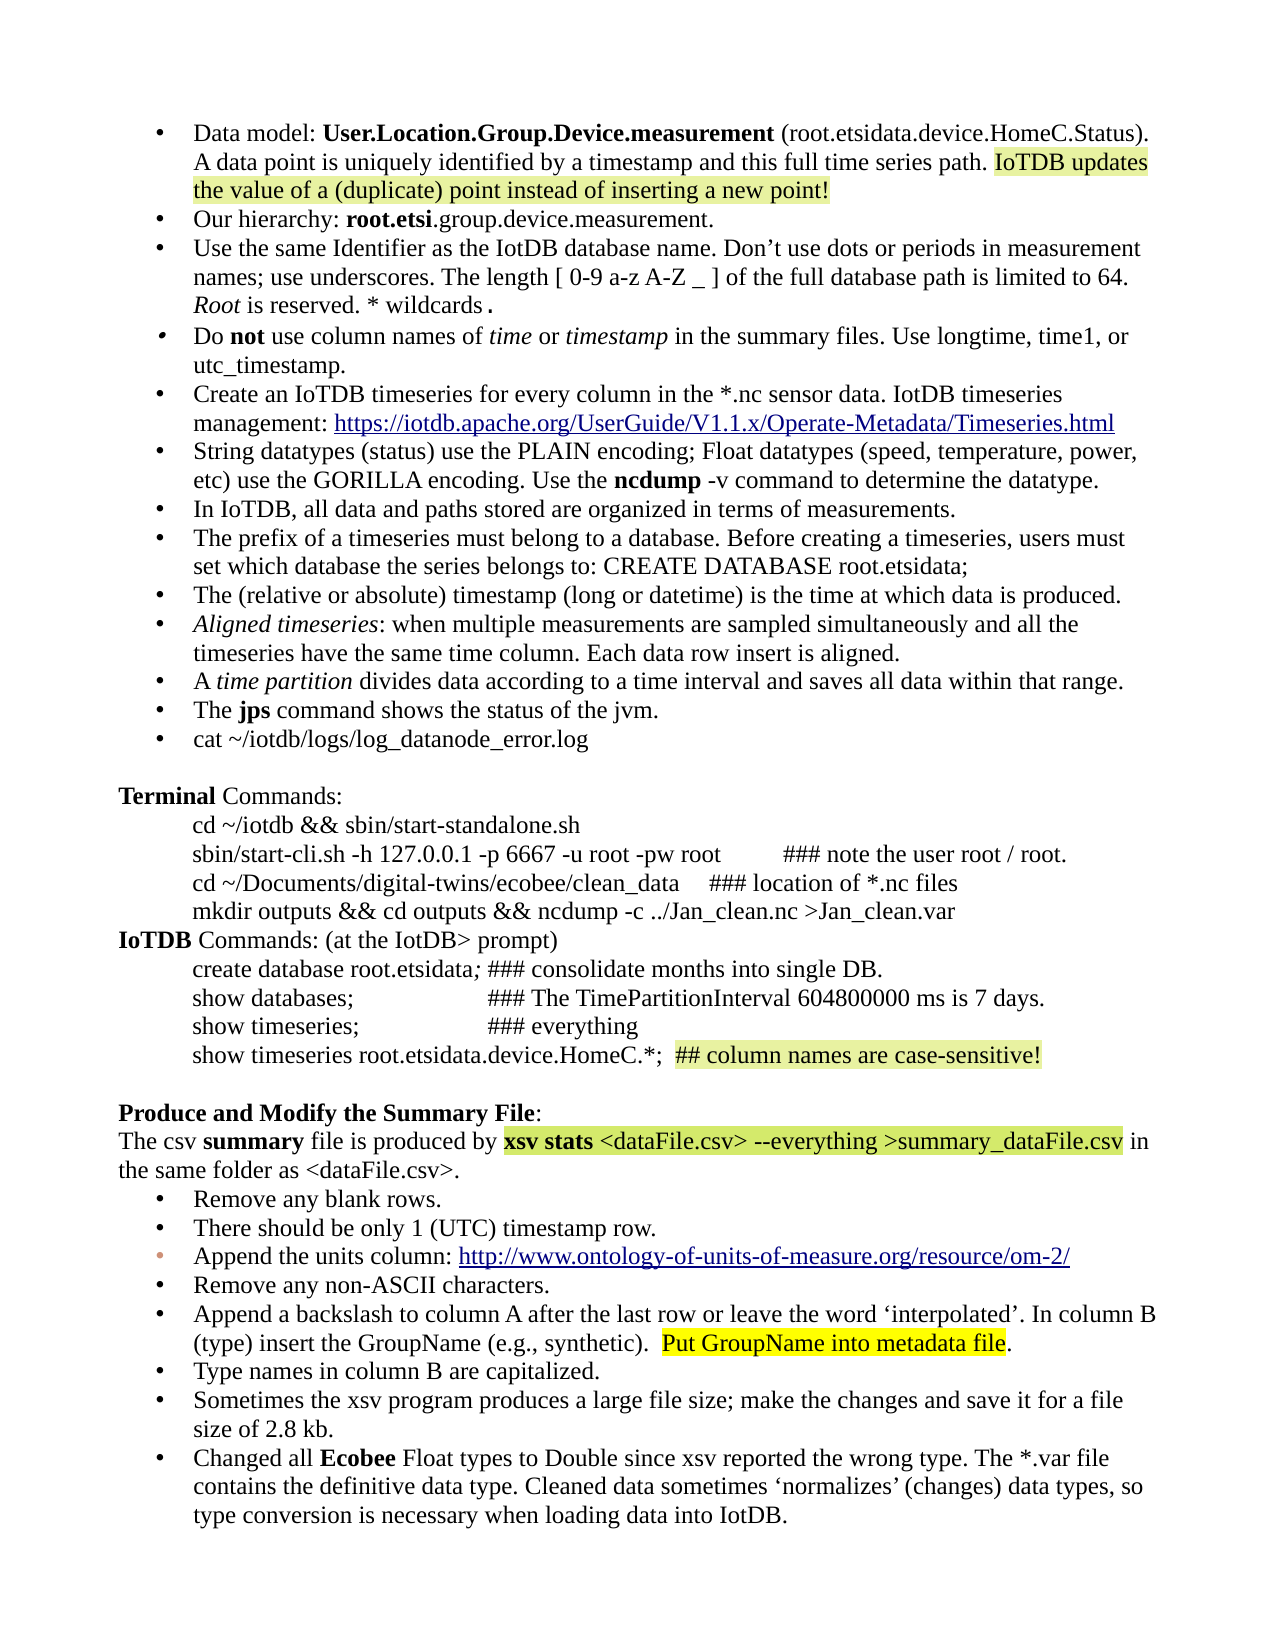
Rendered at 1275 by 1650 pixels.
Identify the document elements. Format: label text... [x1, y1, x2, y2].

list Create an IoTDB timeseries for every column in the *.nc sensor data. IotDB timeseries management: https://iotdb.apache.org/UserGuide/V1.1.x/Operate-Metadata/Timeseries.html [156, 379, 1157, 436]
text Produce and Modify the Summary File: [118, 1098, 1157, 1126]
list cat ~/iotdb/logs/log_datanode_error.log [156, 724, 1157, 753]
text show timeseries root.etsidata.device.HomeC.*; ## column names are case-sensitive! [192, 1040, 1157, 1069]
text cd ~/iotdb && sbin/start-standalone.sh [192, 810, 1157, 839]
list Append a backslash to column A after the last row or leave the word ‘interpolated’. In column B (type) insert the GroupName (e.g., synthetic). Put GroupName into metadata file. [156, 1299, 1157, 1356]
text Terminal Commands: [118, 781, 1157, 810]
list Type names in column B are capitalized. [156, 1356, 1157, 1385]
list A time partition divides data according to a time interval and saves all data within that range. [156, 666, 1157, 695]
list Data model: User.Location.Group.Device.measurement (root.etsidata.device.HomeC.Status). A data point is uniquely identified by a timestamp and this full time series path. IoTDB updates the value of a (duplicate) point instead of inserting a new point! [156, 118, 1157, 204]
list The prefix of a timeseries must belong to a database. Before creating a timeseries, users must set which database the series belongs to: CREATE DATABASE root.etsidata; [156, 523, 1157, 580]
text IoTDB Commands: (at the IotDB> prompt) [118, 925, 1157, 954]
list Our hierarchy: root.etsi.group.device.measurement. [156, 204, 1157, 233]
text create database root.etsidata; ### consolidate months into single DB. [192, 954, 1157, 983]
list Sometimes the xsv program produces a large file size; make the changes and save it for a file size of 2.8 kb. [156, 1385, 1157, 1443]
list Do not use column names of time or timestamp in the summary files. Use longtime, time1, or utc_timestamp. [156, 321, 1157, 379]
list The jps command shows the status of the jvm. [156, 695, 1157, 724]
list The (relative or absolute) timestamp (long or datetime) is the time at which data is produced. [156, 580, 1157, 609]
text sbin/start-cli.sh -h 127.0.0.1 -p 6667 -u root -pw root ### note the user root / root. [192, 839, 1157, 868]
list Remove any non-ASCII characters. [156, 1270, 1157, 1299]
text show databases; ### The TimePartitionInterval 604800000 ms is 7 days. [192, 983, 1157, 1011]
list Aligned timeseries: when multiple measurements are sampled simultaneously and all the timeseries have the same time column. Each data row insert is aligned. [156, 609, 1157, 666]
list Append the units column: http://www.ontology-of-units-of-measure.org/resource/om-2/ [156, 1241, 1157, 1270]
list In IoTDB, all data and paths stored are organized in terms of measurements. [156, 494, 1157, 523]
list There should be only 1 (UTC) timestamp row. [156, 1213, 1157, 1241]
list Changed all Ecobee Float types to Double since xsv reported the wrong type. The *.var file contains the definitive data type. Cleaned data sometimes ‘normalizes’ (changes) data types, so type conversion is necessary when loading data into IotDB. [156, 1443, 1157, 1529]
text mkdir outputs && cd outputs && ncdump -c ../Jan_clean.nc >Jan_clean.var [192, 896, 1157, 925]
list Remove any blank rows. [156, 1184, 1157, 1213]
list String datatypes (status) use the PLAIN encoding; Float datatypes (speed, temperature, power, etc) use the GORILLA encoding. Use the ncdump -v command to determine the datatype. [156, 436, 1157, 494]
text cd ~/Documents/digital-twins/ecobee/clean_data ### location of *.nc files [192, 868, 1157, 896]
text show timeseries; ### everything [192, 1011, 1157, 1040]
text The csv summary file is produced by xsv stats <dataFile.csv> --everything >summary_dataFile.csv in the same folder as <dataFile.csv>. [118, 1126, 1157, 1184]
list Use the same Identifier as the IotDB database name. Don’t use dots or periods in measurement names; use underscores. The length [ 0-9 a-z A-Z _ ] of the full database path is limited to 64. Root is reserved. * wildcards. [156, 233, 1157, 321]
